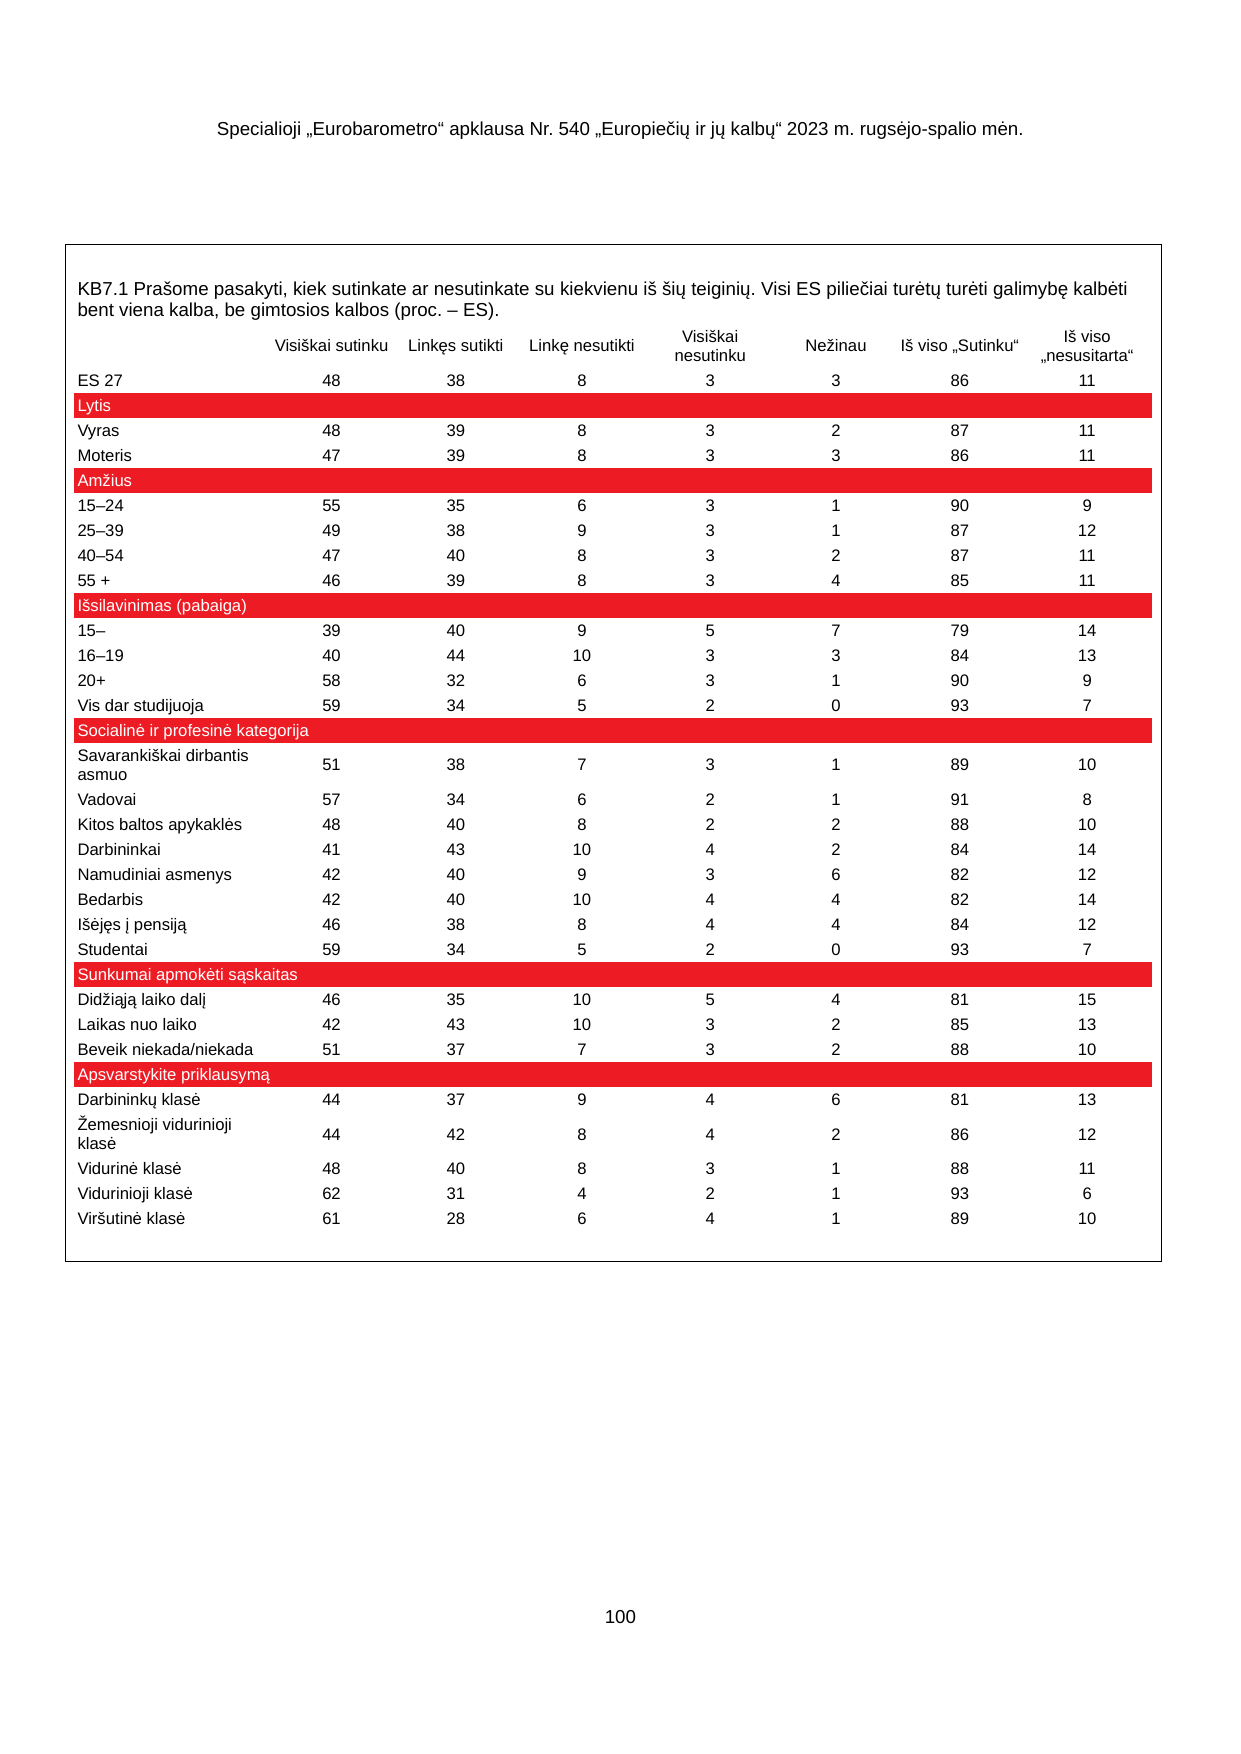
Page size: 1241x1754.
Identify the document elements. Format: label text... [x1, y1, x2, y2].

table_cell 48 [269, 812, 394, 837]
table_cell 51 [269, 1037, 394, 1062]
table_cell 44 [394, 643, 518, 668]
table_cell [897, 962, 1022, 987]
table_cell 47 [269, 443, 394, 468]
table_cell 40 [394, 543, 518, 568]
table_cell 88 [897, 1156, 1022, 1181]
table_cell 1 [774, 493, 897, 518]
table_cell [1022, 1062, 1152, 1087]
table_cell 35 [394, 493, 518, 518]
table_cell 34 [394, 937, 518, 962]
table_cell 57 [269, 787, 394, 812]
table_cell 5 [518, 937, 646, 962]
table_cell 89 [897, 1206, 1022, 1231]
table_cell [1022, 468, 1152, 493]
table_cell 81 [897, 987, 1022, 1012]
table_cell 39 [394, 443, 518, 468]
table_cell 20+ [74, 668, 269, 693]
table_cell [1022, 393, 1152, 418]
table_cell 16–19 [74, 643, 269, 668]
table_cell 14 [1022, 837, 1152, 862]
table_cell 8 [518, 443, 646, 468]
table_cell ES 27 [74, 368, 269, 393]
table_cell 9 [518, 862, 646, 887]
table_cell 4 [774, 912, 897, 937]
table_cell Vis dar studijuoja [74, 693, 269, 718]
table_cell 12 [1022, 912, 1152, 937]
table_cell 11 [1022, 1156, 1152, 1181]
table_cell 11 [1022, 443, 1152, 468]
table_cell 3 [774, 643, 897, 668]
table_cell 6 [774, 1087, 897, 1112]
table_cell Nežinau [774, 324, 897, 368]
table_cell 84 [897, 837, 1022, 862]
table_cell 90 [897, 668, 1022, 693]
table_header KB7.1 Prašome pasakyti, kiek sutinkate ar nesutinkate su kiekvienu iš šių teiginių. Visi ES piliečiai turėtų turėti galimybę kalbėti bent viena kalba, be gimtosios kalbos (proc. – ES). [74, 275, 1152, 323]
table_cell 87 [897, 518, 1022, 543]
table_cell 3 [646, 862, 774, 887]
table_cell 13 [1022, 643, 1152, 668]
table_cell 82 [897, 887, 1022, 912]
table_cell 3 [646, 543, 774, 568]
table_cell 1 [774, 518, 897, 543]
table_cell 25–39 [74, 518, 269, 543]
table_cell 8 [518, 1156, 646, 1181]
table_cell 1 [774, 668, 897, 693]
table_cell 37 [394, 1087, 518, 1112]
table_cell 84 [897, 643, 1022, 668]
table_cell 2 [646, 787, 774, 812]
table_cell 3 [646, 568, 774, 593]
table_cell Didžiąją laiko dalį [74, 987, 269, 1012]
table_cell Laikas nuo laiko [74, 1012, 269, 1037]
table_cell 3 [646, 1012, 774, 1037]
table_cell 10 [1022, 812, 1152, 837]
table_cell 10 [518, 987, 646, 1012]
table_cell 13 [1022, 1012, 1152, 1037]
table_cell 3 [646, 643, 774, 668]
table_cell 86 [897, 1112, 1022, 1156]
table_cell [897, 1062, 1022, 1087]
table_cell Lytis [74, 393, 897, 418]
table_cell Studentai [74, 937, 269, 962]
table_cell 32 [394, 668, 518, 693]
table_cell 6 [1022, 1181, 1152, 1206]
table_cell 38 [394, 743, 518, 787]
table_cell 3 [646, 668, 774, 693]
table_cell 8 [518, 568, 646, 593]
table_cell 4 [646, 837, 774, 862]
table_cell 58 [269, 668, 394, 693]
table_cell 6 [774, 862, 897, 887]
table_cell 11 [1022, 418, 1152, 443]
table_cell 38 [394, 368, 518, 393]
table_cell 8 [518, 912, 646, 937]
table_cell 10 [1022, 743, 1152, 787]
table_cell 44 [269, 1087, 394, 1112]
table_cell 91 [897, 787, 1022, 812]
table_cell 42 [394, 1112, 518, 1156]
table_cell Namudiniai asmenys [74, 862, 269, 887]
table_cell 61 [269, 1206, 394, 1231]
table_cell Linkęs sutikti [394, 324, 518, 368]
table_cell 1 [774, 787, 897, 812]
table_cell [897, 593, 1022, 618]
table_cell Visiškai sutinku [269, 324, 394, 368]
table_cell 6 [518, 787, 646, 812]
table_cell 2 [646, 937, 774, 962]
table_cell Savarankiškai dirbantis asmuo [74, 743, 269, 787]
table_cell 10 [518, 887, 646, 912]
table_cell 48 [269, 1156, 394, 1181]
table_cell 49 [269, 518, 394, 543]
table_cell [1022, 593, 1152, 618]
table_cell 10 [1022, 1206, 1152, 1231]
table_cell Darbininkai [74, 837, 269, 862]
table_cell 3 [646, 1156, 774, 1181]
table_cell 1 [774, 1181, 897, 1206]
table_cell Viršutinė klasė [74, 1206, 269, 1231]
table_cell 10 [518, 643, 646, 668]
table_cell Sunkumai apmokėti sąskaitas [74, 962, 897, 987]
table_cell Amžius [74, 468, 897, 493]
table_cell 28 [394, 1206, 518, 1231]
table_cell 13 [1022, 1087, 1152, 1112]
table_cell 2 [774, 1112, 897, 1156]
table_cell 85 [897, 568, 1022, 593]
table_cell 6 [518, 1206, 646, 1231]
table_cell 9 [518, 1087, 646, 1112]
table_cell 40–54 [74, 543, 269, 568]
table_cell 15 [1022, 987, 1152, 1012]
table_cell Socialinė ir profesinė kategorija [74, 718, 897, 743]
table_cell 4 [518, 1181, 646, 1206]
table_cell 10 [518, 837, 646, 862]
table_cell Iš viso „nesusitarta“ [1022, 324, 1152, 368]
table_cell 2 [646, 693, 774, 718]
table_cell 2 [774, 418, 897, 443]
table_cell 62 [269, 1181, 394, 1206]
table_cell 48 [269, 368, 394, 393]
table_cell [74, 324, 269, 368]
table_cell Beveik niekada/niekada [74, 1037, 269, 1062]
table_cell 0 [774, 937, 897, 962]
table_cell [1022, 962, 1152, 987]
table_cell 51 [269, 743, 394, 787]
table_cell [1022, 718, 1152, 743]
table_cell 90 [897, 493, 1022, 518]
table_cell 10 [1022, 1037, 1152, 1062]
table_cell 2 [774, 837, 897, 862]
table_cell 35 [394, 987, 518, 1012]
table_cell 11 [1022, 368, 1152, 393]
table_cell [897, 393, 1022, 418]
table_cell 7 [1022, 693, 1152, 718]
table_cell 2 [646, 812, 774, 837]
table_cell Vidurinė klasė [74, 1156, 269, 1181]
table_cell 11 [1022, 568, 1152, 593]
table_cell Vadovai [74, 787, 269, 812]
table_cell 46 [269, 987, 394, 1012]
table_cell 47 [269, 543, 394, 568]
table_cell Išėjęs į pensiją [74, 912, 269, 937]
table_cell 40 [394, 887, 518, 912]
table_cell 5 [646, 618, 774, 643]
table_cell 7 [1022, 937, 1152, 962]
table_cell 81 [897, 1087, 1022, 1112]
table_cell 37 [394, 1037, 518, 1062]
table_cell 39 [269, 618, 394, 643]
table_cell 39 [394, 418, 518, 443]
table_cell 4 [646, 1112, 774, 1156]
table_cell 5 [646, 987, 774, 1012]
table_cell 10 [518, 1012, 646, 1037]
table_cell 12 [1022, 862, 1152, 887]
table_cell 1 [774, 743, 897, 787]
table_cell 4 [646, 1087, 774, 1112]
table_cell 43 [394, 837, 518, 862]
table_cell 41 [269, 837, 394, 862]
table_cell 1 [774, 1206, 897, 1231]
table_cell Linkę nesutikti [518, 324, 646, 368]
table_cell 2 [774, 1012, 897, 1037]
table_cell 48 [269, 418, 394, 443]
table_cell 14 [1022, 887, 1152, 912]
table_cell 6 [518, 493, 646, 518]
table_cell 79 [897, 618, 1022, 643]
table_cell 4 [646, 912, 774, 937]
table_cell 9 [1022, 493, 1152, 518]
table_cell 9 [1022, 668, 1152, 693]
table_cell 46 [269, 912, 394, 937]
table_cell 15–24 [74, 493, 269, 518]
table_cell 7 [774, 618, 897, 643]
table_cell 87 [897, 543, 1022, 568]
table_cell 2 [774, 543, 897, 568]
table_cell 5 [518, 693, 646, 718]
table_cell 4 [646, 887, 774, 912]
table_cell Darbininkų klasė [74, 1087, 269, 1112]
table_cell 1 [774, 1156, 897, 1181]
table_cell 40 [394, 618, 518, 643]
table_cell 8 [518, 368, 646, 393]
table_cell 7 [518, 1037, 646, 1062]
table_cell 4 [774, 568, 897, 593]
table_cell 93 [897, 1181, 1022, 1206]
table_cell 3 [774, 368, 897, 393]
table_cell Žemesnioji vidurinioji klasė [74, 1112, 269, 1156]
table_cell 8 [1022, 787, 1152, 812]
table_cell 9 [518, 618, 646, 643]
table_cell 4 [646, 1206, 774, 1231]
table_cell Kitos baltos apykaklės [74, 812, 269, 837]
table_cell 14 [1022, 618, 1152, 643]
table_cell [897, 468, 1022, 493]
table_cell 12 [1022, 1112, 1152, 1156]
table_cell 42 [269, 1012, 394, 1037]
table_cell 3 [646, 443, 774, 468]
table_cell 2 [646, 1181, 774, 1206]
table_cell 8 [518, 543, 646, 568]
table_cell 38 [394, 912, 518, 937]
table_cell Apsvarstykite priklausymą [74, 1062, 897, 1087]
table_cell 3 [646, 418, 774, 443]
table_cell 3 [646, 493, 774, 518]
table_cell 9 [518, 518, 646, 543]
table_cell 11 [1022, 543, 1152, 568]
table_cell 34 [394, 693, 518, 718]
table_cell 59 [269, 937, 394, 962]
table_cell 88 [897, 1037, 1022, 1062]
table_cell 34 [394, 787, 518, 812]
table_cell Bedarbis [74, 887, 269, 912]
table_cell Visiškai nesutinku [646, 324, 774, 368]
table_cell 46 [269, 568, 394, 593]
table_cell 15– [74, 618, 269, 643]
table_cell 6 [518, 668, 646, 693]
table_cell 0 [774, 693, 897, 718]
table_cell 4 [774, 887, 897, 912]
table_cell 85 [897, 1012, 1022, 1037]
table_cell 86 [897, 368, 1022, 393]
table_cell Išsilavinimas (pabaiga) [74, 593, 897, 618]
table_cell 7 [518, 743, 646, 787]
table_cell 3 [646, 518, 774, 543]
table_cell 43 [394, 1012, 518, 1037]
table_cell 89 [897, 743, 1022, 787]
table_cell Moteris [74, 443, 269, 468]
table_cell 55 + [74, 568, 269, 593]
table_cell 3 [646, 743, 774, 787]
table_cell 84 [897, 912, 1022, 937]
table_cell 87 [897, 418, 1022, 443]
table_cell 40 [394, 812, 518, 837]
table_cell 55 [269, 493, 394, 518]
table_cell 40 [394, 862, 518, 887]
table_cell 40 [269, 643, 394, 668]
table_cell 4 [774, 987, 897, 1012]
table_cell 38 [394, 518, 518, 543]
table_cell 3 [646, 368, 774, 393]
table_cell 82 [897, 862, 1022, 887]
table_cell 31 [394, 1181, 518, 1206]
table_cell Iš viso „Sutinku“ [897, 324, 1022, 368]
table_cell 12 [1022, 518, 1152, 543]
table_cell 2 [774, 1037, 897, 1062]
table_cell 86 [897, 443, 1022, 468]
table_cell Vidurinioji klasė [74, 1181, 269, 1206]
table_cell 2 [774, 812, 897, 837]
table_cell 39 [394, 568, 518, 593]
table_cell 8 [518, 812, 646, 837]
table_cell 93 [897, 937, 1022, 962]
table_cell 8 [518, 418, 646, 443]
table_cell 42 [269, 862, 394, 887]
table_cell 3 [774, 443, 897, 468]
table_cell 40 [394, 1156, 518, 1181]
table_cell 3 [646, 1037, 774, 1062]
table_cell 44 [269, 1112, 394, 1156]
table_cell 93 [897, 693, 1022, 718]
table_cell 8 [518, 1112, 646, 1156]
table_cell Vyras [74, 418, 269, 443]
table_cell 42 [269, 887, 394, 912]
table_cell 59 [269, 693, 394, 718]
table_cell 88 [897, 812, 1022, 837]
table_cell [897, 718, 1022, 743]
